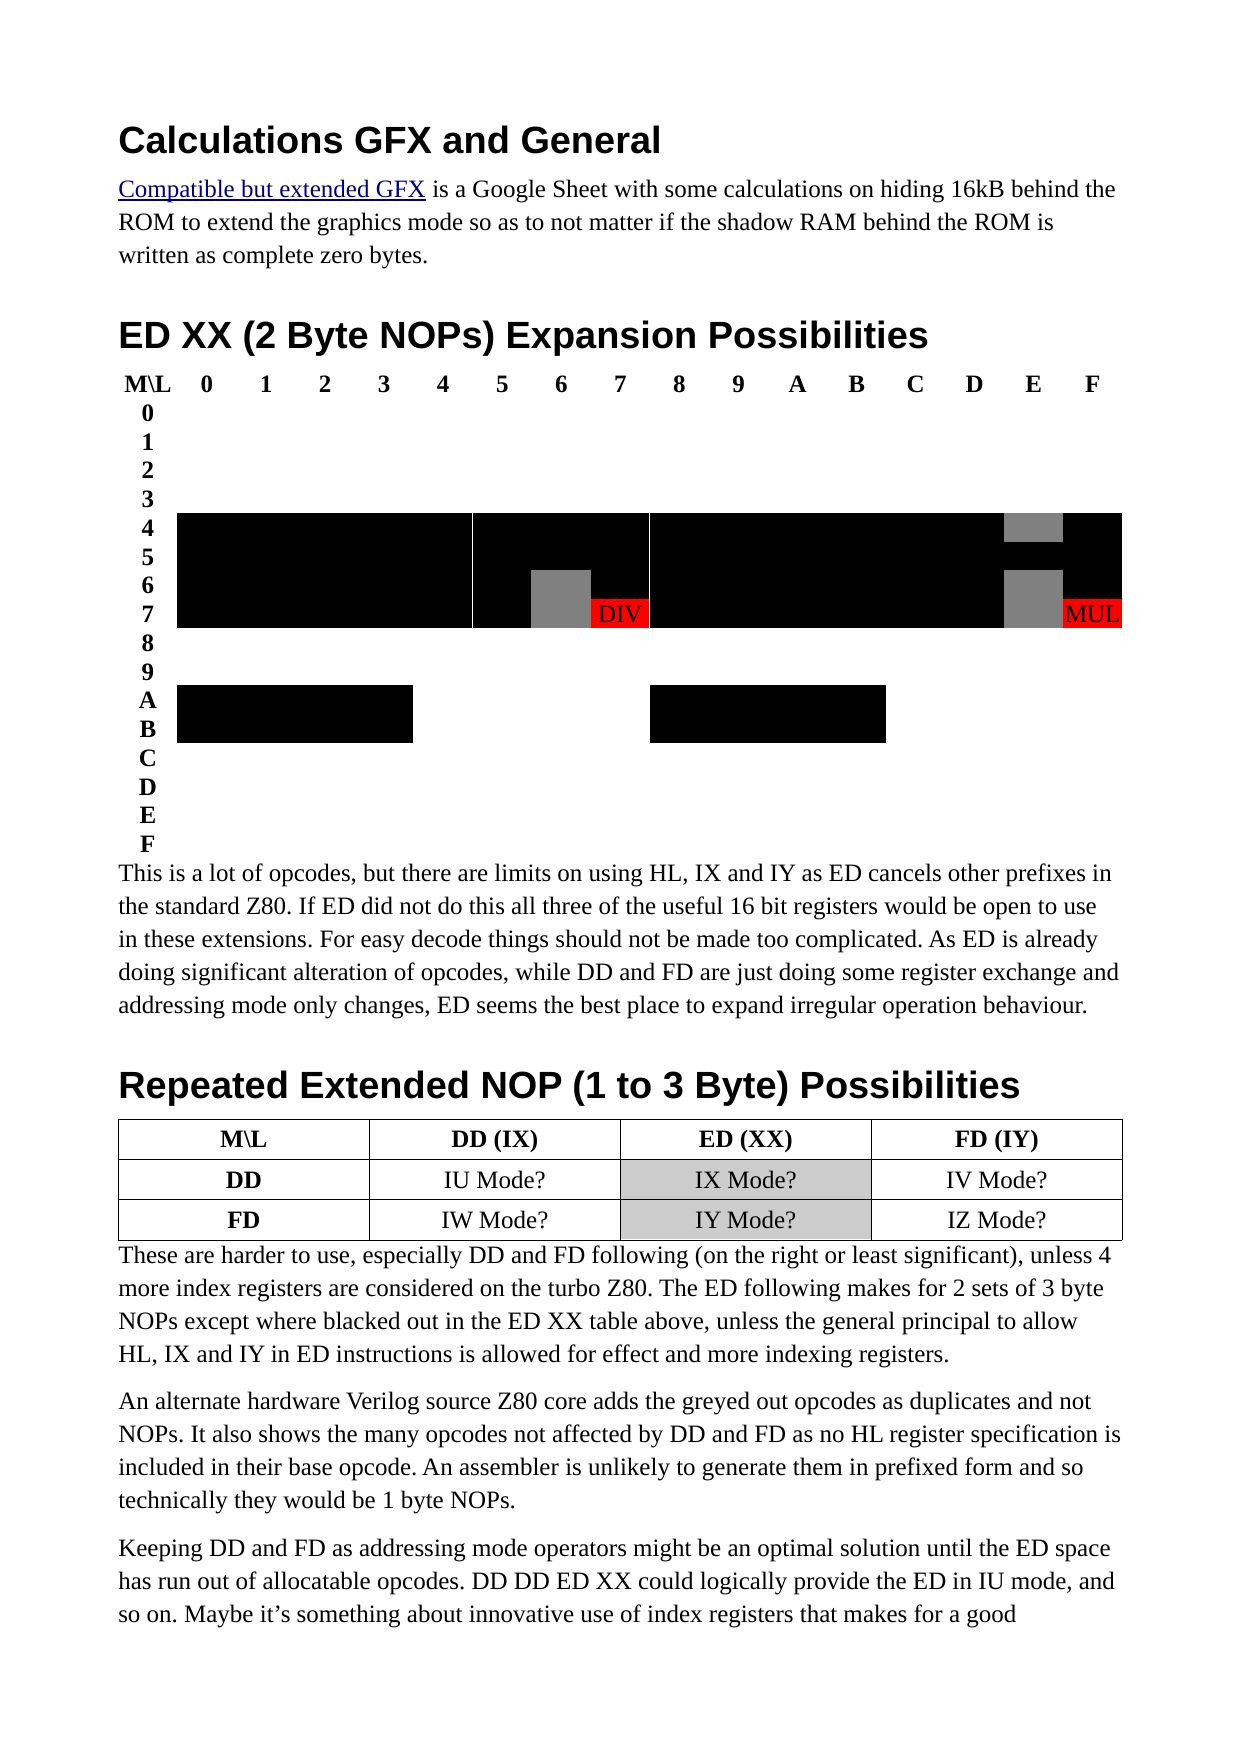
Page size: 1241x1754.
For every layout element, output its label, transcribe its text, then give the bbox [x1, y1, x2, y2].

table_cell [413, 685, 472, 714]
table_cell [1063, 398, 1122, 427]
table_cell [236, 714, 295, 743]
table_cell [1004, 628, 1063, 657]
table_cell [591, 484, 649, 513]
table_cell [531, 455, 591, 484]
table_cell [591, 657, 649, 685]
table_cell [591, 398, 649, 427]
table_cell [768, 829, 827, 858]
table_cell [473, 829, 531, 858]
table_cell IX Mode? [621, 1160, 871, 1199]
table_cell [945, 829, 1004, 858]
table_cell [827, 714, 886, 743]
table_cell [531, 398, 591, 427]
subtitle Calculations GFX and General [118, 118, 1122, 162]
table_cell [236, 657, 295, 685]
table_cell [945, 599, 1004, 628]
table_cell [413, 599, 472, 628]
table_cell [295, 398, 354, 427]
table_cell [709, 484, 768, 513]
table_cell [827, 484, 886, 513]
table_cell [236, 427, 295, 455]
table_header 8 [650, 369, 709, 398]
table_cell [1004, 685, 1063, 714]
table_cell [1063, 743, 1122, 772]
table_cell 1 [118, 427, 177, 455]
table_cell [650, 628, 709, 657]
table_cell [295, 685, 354, 714]
table_cell [945, 714, 1004, 743]
table_cell [354, 570, 413, 599]
table_header M\L [118, 369, 177, 398]
table_cell [177, 714, 236, 743]
table_cell [650, 455, 709, 484]
table_cell [650, 427, 709, 455]
table_cell [531, 743, 591, 772]
table_cell E [118, 800, 177, 829]
table_cell [827, 427, 886, 455]
table_cell [177, 685, 236, 714]
table_cell [295, 800, 354, 829]
table_header C [886, 369, 945, 398]
table_cell IY Mode? [621, 1200, 871, 1239]
table_cell [709, 685, 768, 714]
table_header 4 [413, 369, 472, 398]
table_cell 8 [118, 628, 177, 657]
table_cell [236, 599, 295, 628]
table_cell [295, 829, 354, 858]
table_cell [177, 455, 236, 484]
table_cell [768, 484, 827, 513]
table_cell [1063, 455, 1122, 484]
table_header D [945, 369, 1004, 398]
table_cell [945, 427, 1004, 455]
table_cell [177, 743, 236, 772]
table_cell [709, 829, 768, 858]
table_cell [827, 599, 886, 628]
table_cell [531, 484, 591, 513]
table_cell [413, 455, 472, 484]
table_cell B [118, 714, 177, 743]
table_cell [1063, 427, 1122, 455]
table_cell [531, 800, 591, 829]
table_cell [768, 714, 827, 743]
table_cell [531, 685, 591, 714]
table_cell [709, 743, 768, 772]
table_cell [591, 513, 649, 542]
table_header 2 [295, 369, 354, 398]
table_cell [236, 800, 295, 829]
table_cell C [118, 743, 177, 772]
table_cell [827, 455, 886, 484]
table_cell DIV [591, 599, 649, 628]
table_header FD (IY) [872, 1120, 1122, 1159]
table_header DD (IX) [370, 1120, 620, 1159]
table_cell [531, 628, 591, 657]
table_cell [413, 743, 472, 772]
table_cell [531, 829, 591, 858]
table_cell [945, 772, 1004, 800]
table_cell [295, 513, 354, 542]
table_cell [473, 685, 531, 714]
table_cell [295, 455, 354, 484]
table_cell [591, 685, 649, 714]
table_cell [295, 714, 354, 743]
table_cell [650, 743, 709, 772]
table_cell [1004, 599, 1063, 628]
table_cell [177, 398, 236, 427]
table_cell [945, 484, 1004, 513]
table_cell [354, 657, 413, 685]
table_cell [473, 714, 531, 743]
table_cell [1063, 657, 1122, 685]
table_cell [413, 513, 472, 542]
table_cell [473, 427, 531, 455]
table_cell [650, 714, 709, 743]
table_cell [295, 599, 354, 628]
table_cell [354, 772, 413, 800]
table_cell [295, 657, 354, 685]
table_cell [827, 542, 886, 570]
table_cell [945, 455, 1004, 484]
table_cell [591, 542, 649, 570]
table_cell [177, 628, 236, 657]
table_cell [591, 455, 649, 484]
table_cell [1063, 685, 1122, 714]
table_cell D [118, 772, 177, 800]
table_cell [1004, 743, 1063, 772]
table_cell [295, 542, 354, 570]
table_cell [1063, 542, 1122, 570]
table_cell [473, 513, 531, 542]
table_cell [886, 542, 945, 570]
table_cell [473, 772, 531, 800]
table_cell [886, 772, 945, 800]
table_cell [177, 829, 236, 858]
table_cell [591, 628, 649, 657]
table_cell [473, 599, 531, 628]
table_header ED (XX) [621, 1120, 871, 1159]
text This is a lot of opcodes, but there are limits on using HL, IX and IY as ED cancels other prefixes in the standard Z80. If ED did not do this all three of the useful 16 bit registers would be open to use in these extensions. For easy decode things should not be made too complicated. As ED is already doing significant alteration of opcodes, while DD and FD are just doing some register exchange and addressing mode only changes, ED seems the best place to expand irregular operation behaviour. [118, 858, 1122, 1019]
table_cell [1004, 772, 1063, 800]
table_cell [709, 599, 768, 628]
table_cell [768, 599, 827, 628]
table_cell [827, 800, 886, 829]
table_cell IV Mode? [872, 1160, 1122, 1199]
table_cell [1063, 484, 1122, 513]
table_cell [413, 570, 472, 599]
table_cell [531, 714, 591, 743]
table_cell [650, 772, 709, 800]
table_header M\L [119, 1120, 369, 1159]
table_cell [827, 513, 886, 542]
table_cell [886, 743, 945, 772]
table_cell [768, 800, 827, 829]
table_header 0 [177, 369, 236, 398]
table_cell [354, 829, 413, 858]
table_cell [354, 714, 413, 743]
table_cell [354, 542, 413, 570]
table_cell [413, 542, 472, 570]
table_cell [886, 570, 945, 599]
table_cell [236, 743, 295, 772]
table_cell [886, 427, 945, 455]
table_cell [413, 398, 472, 427]
table_cell [768, 743, 827, 772]
table_cell [413, 427, 472, 455]
table_cell [354, 455, 413, 484]
table_cell [827, 570, 886, 599]
table_cell [1063, 829, 1122, 858]
table_cell [827, 657, 886, 685]
table_cell [886, 455, 945, 484]
table_cell F [118, 829, 177, 858]
table_cell [236, 829, 295, 858]
table_cell [591, 800, 649, 829]
table_cell [413, 772, 472, 800]
table_cell [886, 685, 945, 714]
table_cell [1004, 484, 1063, 513]
table_cell [177, 513, 236, 542]
table_cell [709, 772, 768, 800]
table_cell [945, 743, 1004, 772]
table_cell [886, 599, 945, 628]
table_cell [591, 427, 649, 455]
table_cell [886, 829, 945, 858]
table_cell FD [119, 1200, 369, 1239]
table_cell [768, 542, 827, 570]
table_cell [827, 398, 886, 427]
table_cell [177, 657, 236, 685]
table_cell [531, 513, 591, 542]
table_cell [1063, 800, 1122, 829]
table_cell [768, 398, 827, 427]
table_cell [650, 570, 709, 599]
table_cell [1004, 800, 1063, 829]
table_cell [945, 513, 1004, 542]
table_cell [177, 427, 236, 455]
table_cell [473, 628, 531, 657]
table_cell [177, 599, 236, 628]
table_cell [768, 513, 827, 542]
table_cell [1063, 714, 1122, 743]
subtitle Repeated Extended NOP (1 to 3 Byte) Possibilities [118, 1062, 1122, 1106]
table_cell [945, 657, 1004, 685]
table_cell [768, 657, 827, 685]
table_cell 3 [118, 484, 177, 513]
table_cell [413, 829, 472, 858]
table_cell [413, 800, 472, 829]
table_cell [827, 685, 886, 714]
table_cell [177, 542, 236, 570]
table_cell [650, 398, 709, 427]
table_cell [1063, 628, 1122, 657]
table_cell [827, 829, 886, 858]
table_cell [1063, 772, 1122, 800]
table_cell [531, 542, 591, 570]
table_cell [473, 570, 531, 599]
table_cell [591, 772, 649, 800]
table_cell [827, 743, 886, 772]
table_cell [354, 743, 413, 772]
table_cell [650, 599, 709, 628]
table_cell [768, 427, 827, 455]
table_cell [827, 772, 886, 800]
table_cell [650, 484, 709, 513]
table_cell [945, 398, 1004, 427]
table_cell [1004, 455, 1063, 484]
table_cell 6 [118, 570, 177, 599]
table_cell [354, 628, 413, 657]
table_cell [473, 657, 531, 685]
table_cell [709, 570, 768, 599]
table_header 5 [473, 369, 531, 398]
table_cell [354, 599, 413, 628]
table_cell [650, 685, 709, 714]
table_cell [945, 570, 1004, 599]
table_cell [768, 685, 827, 714]
table_cell [473, 455, 531, 484]
table_header E [1004, 369, 1063, 398]
table_cell [1004, 570, 1063, 599]
table_cell [236, 398, 295, 427]
table_cell [236, 570, 295, 599]
table_cell [177, 772, 236, 800]
table_cell [768, 570, 827, 599]
table_cell [295, 484, 354, 513]
table_cell [295, 743, 354, 772]
table_cell [650, 513, 709, 542]
table_cell [236, 484, 295, 513]
table_header 9 [709, 369, 768, 398]
table_cell [1063, 570, 1122, 599]
table_cell [768, 772, 827, 800]
text An alternate hardware Verilog source Z80 core adds the greyed out opcodes as duplicates and not NOPs. It also shows the many opcodes not affected by DD and FD as no HL register specification is included in their base opcode. An assembler is unlikely to generate them in prefixed form and so technically they would be 1 byte NOPs. [118, 1386, 1122, 1514]
table_cell [473, 800, 531, 829]
table_cell [591, 743, 649, 772]
table_cell 9 [118, 657, 177, 685]
table_header 6 [531, 369, 591, 398]
table_cell [295, 628, 354, 657]
table_cell [1004, 714, 1063, 743]
table_cell [531, 599, 591, 628]
table_cell [236, 772, 295, 800]
table_cell [886, 628, 945, 657]
table_cell [295, 570, 354, 599]
table_cell [295, 427, 354, 455]
table_header 1 [236, 369, 295, 398]
table_cell [886, 800, 945, 829]
table_cell [945, 628, 1004, 657]
table_header 7 [591, 369, 649, 398]
table_cell [768, 628, 827, 657]
table_cell [768, 455, 827, 484]
table_cell [473, 398, 531, 427]
table_cell [945, 685, 1004, 714]
table_cell [354, 685, 413, 714]
table_cell [709, 427, 768, 455]
table_cell [709, 714, 768, 743]
table_cell [650, 657, 709, 685]
table_cell [413, 484, 472, 513]
table_cell [709, 628, 768, 657]
table_cell [591, 714, 649, 743]
subtitle ED XX (2 Byte NOPs) Expansion Possibilities [118, 313, 1122, 357]
table_cell [413, 714, 472, 743]
text These are harder to use, especially DD and FD following (on the right or least significant), unless 4 more index registers are considered on the turbo Z80. The ED following makes for 2 sets of 3 byte NOPs except where blacked out in the ED XX table above, unless the general principal to allow HL, IX and IY in ED instructions is allowed for effect and more indexing registers. [118, 1241, 1122, 1367]
table_cell [1004, 657, 1063, 685]
table_cell [886, 513, 945, 542]
table_cell [295, 772, 354, 800]
table_cell [354, 513, 413, 542]
table_cell 2 [118, 455, 177, 484]
table_cell [236, 455, 295, 484]
text Compatible but extended GFX is a Google Sheet with some calculations on hiding 16kB behind the ROM to extend the graphics mode so as to not matter if the shadow RAM behind the ROM is written as complete zero bytes. [118, 174, 1122, 269]
table_cell [1063, 513, 1122, 542]
table_cell [886, 714, 945, 743]
table_cell [1004, 427, 1063, 455]
table_cell [650, 800, 709, 829]
table_cell [413, 628, 472, 657]
table_cell [473, 743, 531, 772]
table_cell A [118, 685, 177, 714]
table_header B [827, 369, 886, 398]
table_cell [709, 398, 768, 427]
table_cell [236, 628, 295, 657]
table_cell [354, 427, 413, 455]
table_cell [236, 513, 295, 542]
table_cell [886, 398, 945, 427]
table_header 3 [354, 369, 413, 398]
table_cell [1004, 513, 1063, 542]
table_cell [709, 513, 768, 542]
table_cell IZ Mode? [872, 1200, 1122, 1239]
table_cell [236, 542, 295, 570]
table_cell [531, 657, 591, 685]
table_cell [709, 800, 768, 829]
table_cell 5 [118, 542, 177, 570]
table_cell [177, 484, 236, 513]
table_cell [531, 570, 591, 599]
table_header F [1063, 369, 1122, 398]
table_cell [354, 398, 413, 427]
table_cell [827, 628, 886, 657]
table_cell [413, 657, 472, 685]
table_cell 0 [118, 398, 177, 427]
table_header A [768, 369, 827, 398]
table_cell MUL [1063, 599, 1122, 628]
table_cell 4 [118, 513, 177, 542]
table_cell [886, 484, 945, 513]
table_cell [531, 772, 591, 800]
table_cell 7 [118, 599, 177, 628]
table_cell [354, 800, 413, 829]
table_cell [531, 427, 591, 455]
table_cell [650, 542, 709, 570]
table_cell [1004, 829, 1063, 858]
table_cell [709, 455, 768, 484]
table_cell [709, 657, 768, 685]
table_cell [591, 829, 649, 858]
table_cell [354, 484, 413, 513]
table_cell [945, 800, 1004, 829]
table_cell [236, 685, 295, 714]
table_cell IW Mode? [370, 1200, 620, 1239]
table_cell [177, 570, 236, 599]
table_cell [886, 657, 945, 685]
table_cell [709, 542, 768, 570]
table_cell IU Mode? [370, 1160, 620, 1199]
table_cell [1004, 398, 1063, 427]
table_cell [1004, 542, 1063, 570]
table_cell [177, 800, 236, 829]
table_cell [473, 542, 531, 570]
text Keeping DD and FD as addressing mode operators might be an optimal solution until the ED space has run out of allocatable opcodes. DD DD ED XX could logically provide the ED in IU mode, and so on. Maybe it’s something about innovative use of index registers that makes for a good [118, 1533, 1122, 1628]
table_cell [650, 829, 709, 858]
table_cell DD [119, 1160, 369, 1199]
table_cell [473, 484, 531, 513]
table_cell [591, 570, 649, 599]
table_cell [945, 542, 1004, 570]
